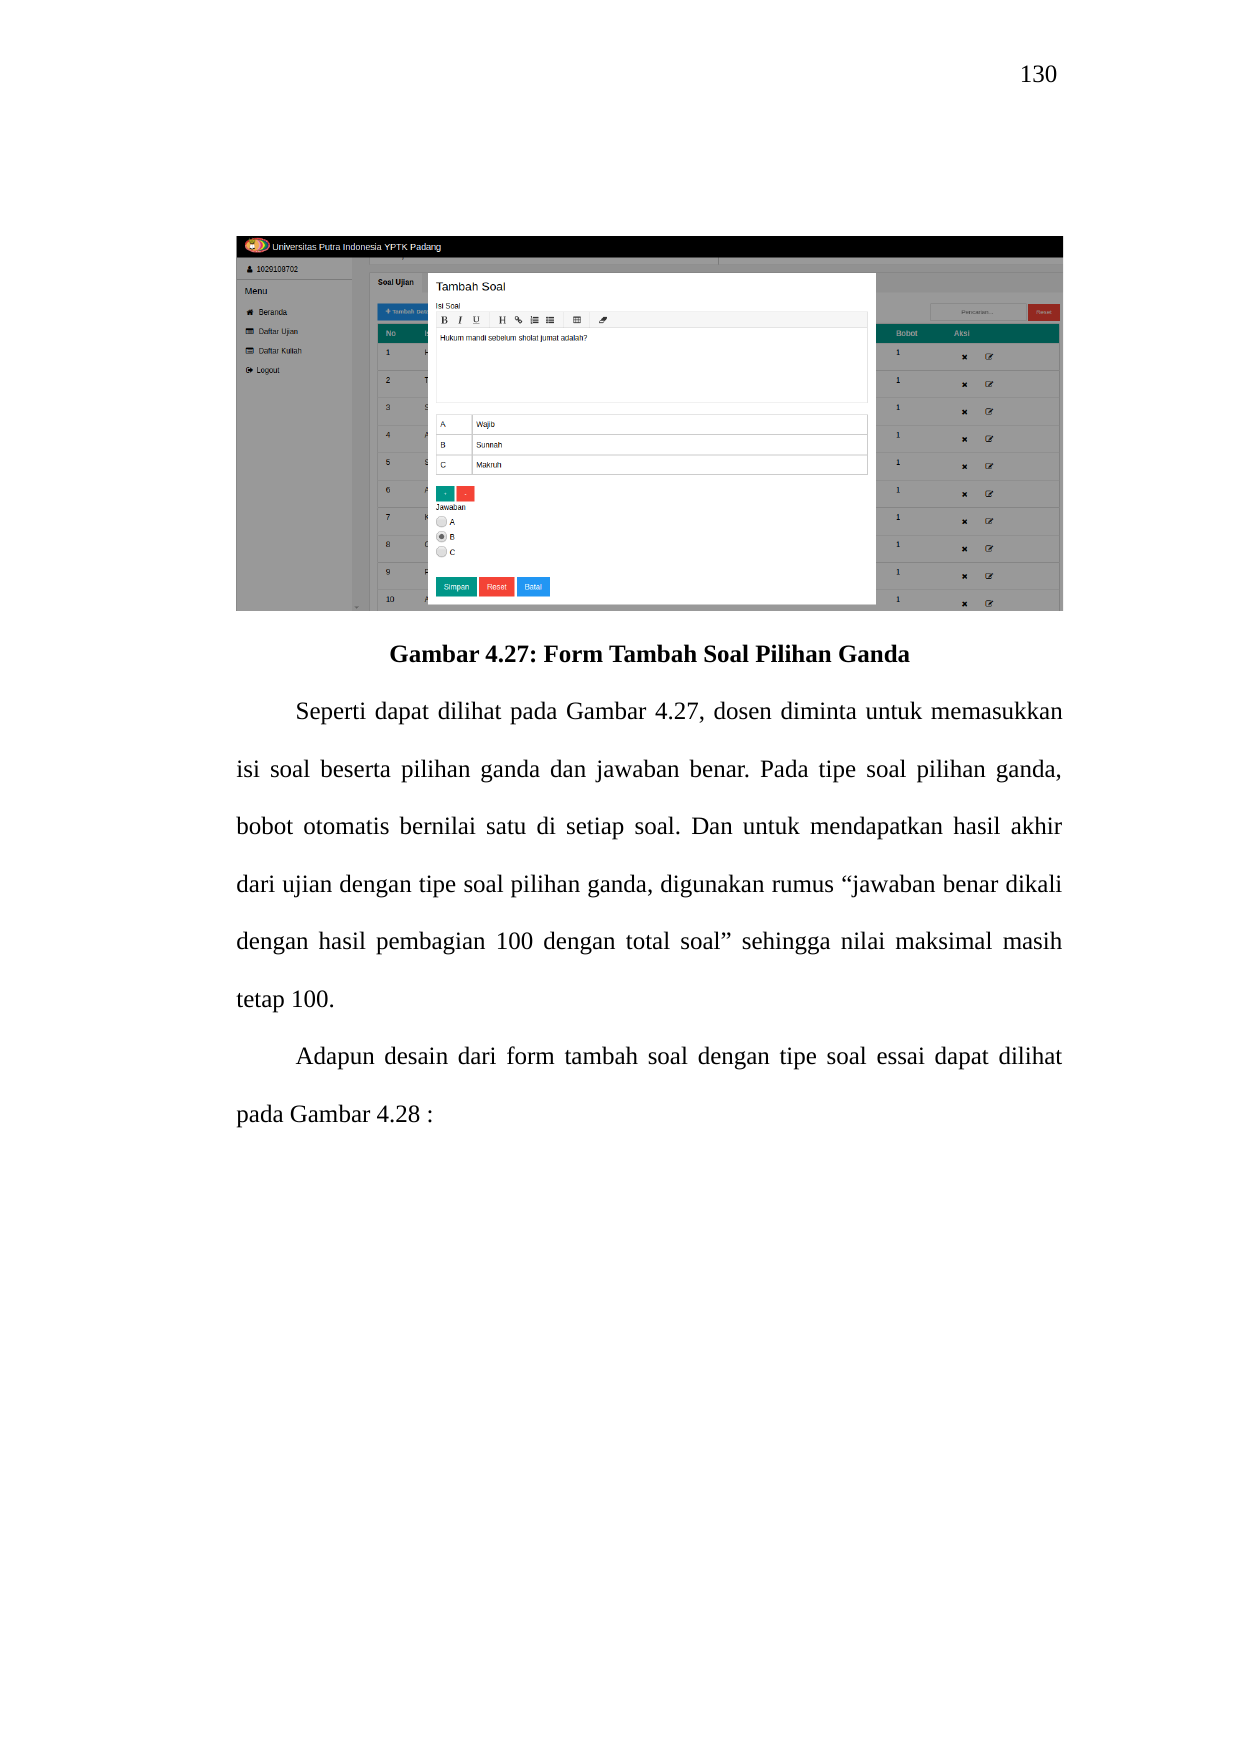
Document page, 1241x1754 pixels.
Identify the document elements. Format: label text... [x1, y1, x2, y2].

picture [236, 236, 1064, 611]
text Adapun desain dari form tambah soal dengan tipe soal essai dapat dilihat pada Gambar 4.28 : [236, 1041, 1063, 1128]
text Seperti dapat dilihat pada Gambar 4.27, dosen diminta untuk memasukkan isi soal beserta pilihan ganda dan jawaban benar. Pada tipe soal pilihan ganda, bobot otomatis bernilai satu di setiap soal. Dan untuk mendapatkan hasil akhir dari ujian dengan tipe soal pilihan ganda, digunakan rumus “jawaban benar dikali dengan hasil pembagian 100 dengan total soal” sehingga nilai maksimal masih tetap 100. [236, 696, 1063, 1013]
text Gambar 4.27: Form Tambah Soal Pilihan Ganda [236, 611, 1063, 668]
